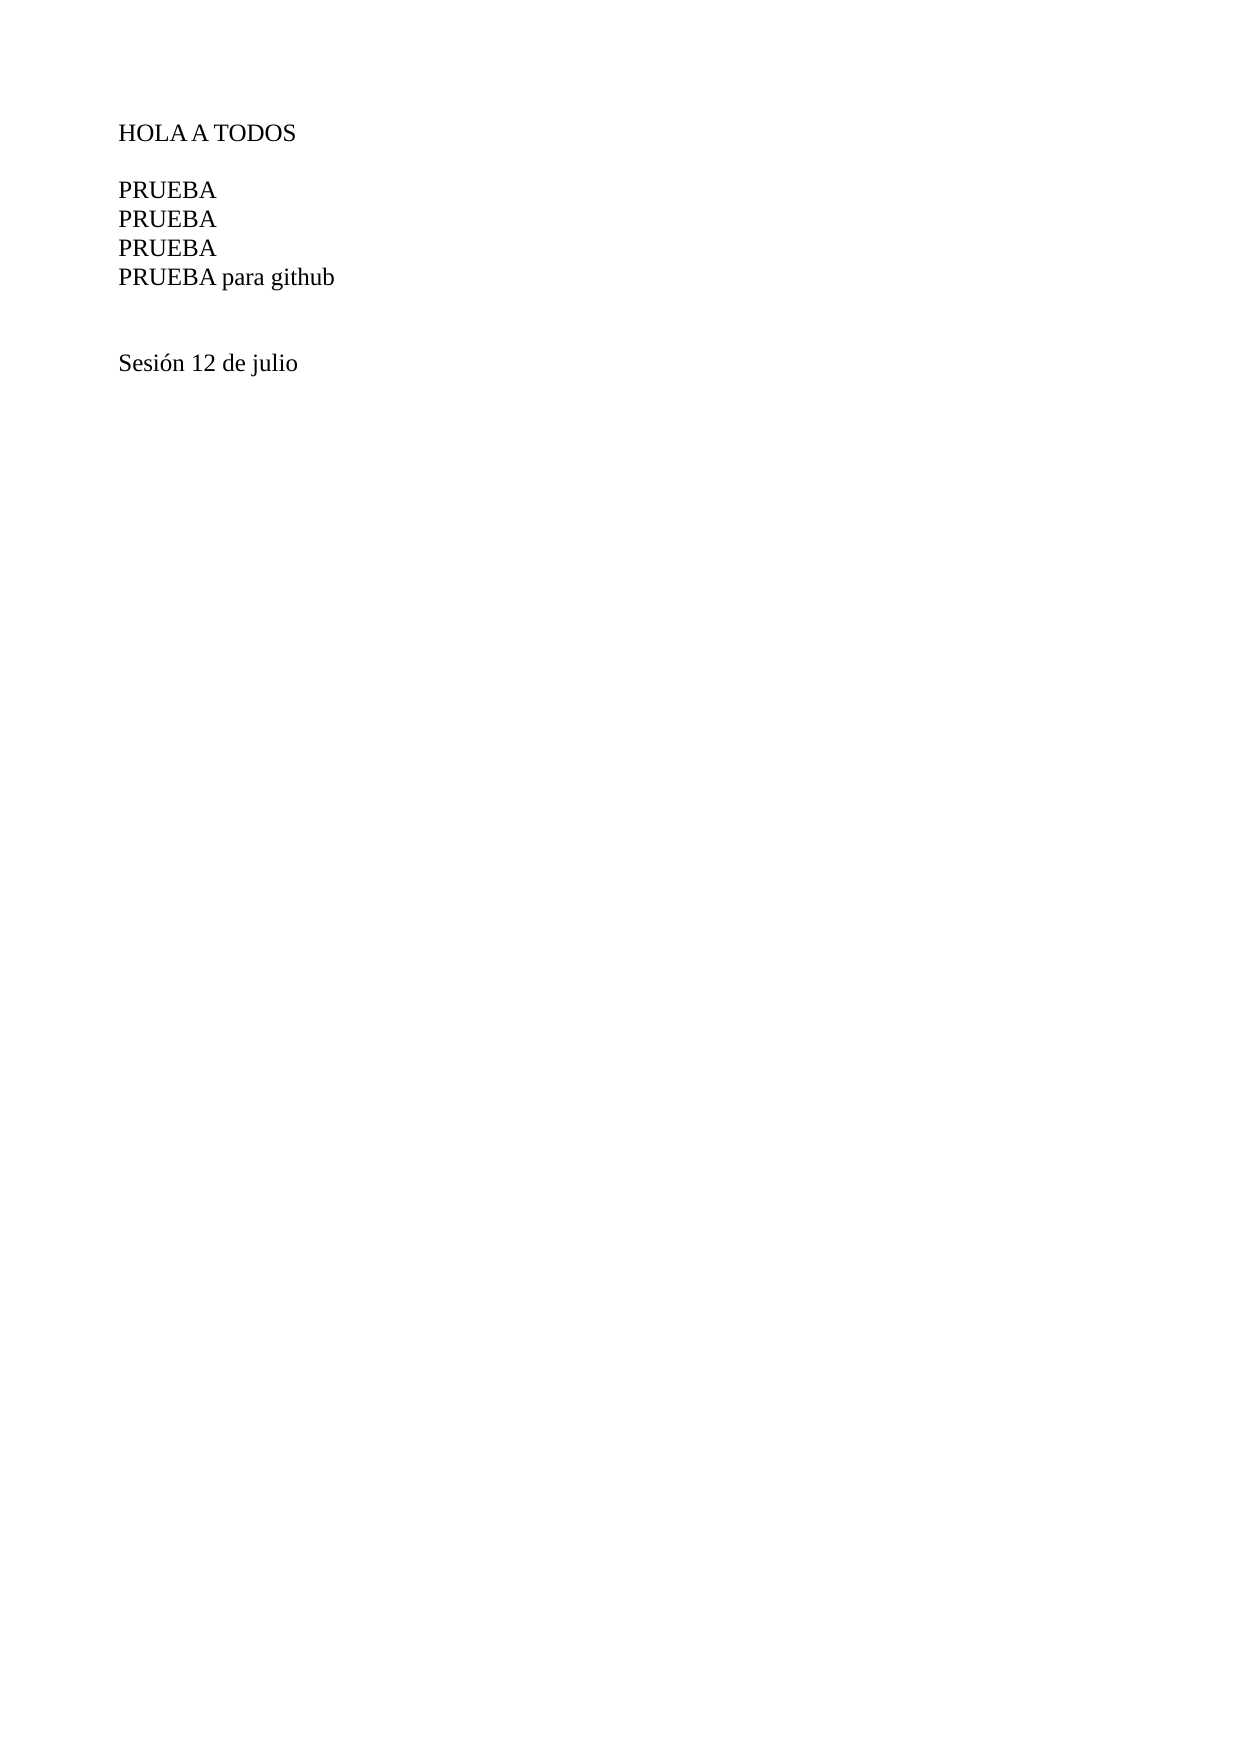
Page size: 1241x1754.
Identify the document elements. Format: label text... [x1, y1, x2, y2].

text Sesión 12 de julio [118, 348, 1122, 377]
text PRUEBA [118, 204, 1122, 233]
text PRUEBA [118, 176, 1122, 204]
text PRUEBA [118, 233, 1122, 262]
text PRUEBA para github [118, 262, 1122, 291]
text HOLA A TODOS [118, 118, 1122, 147]
